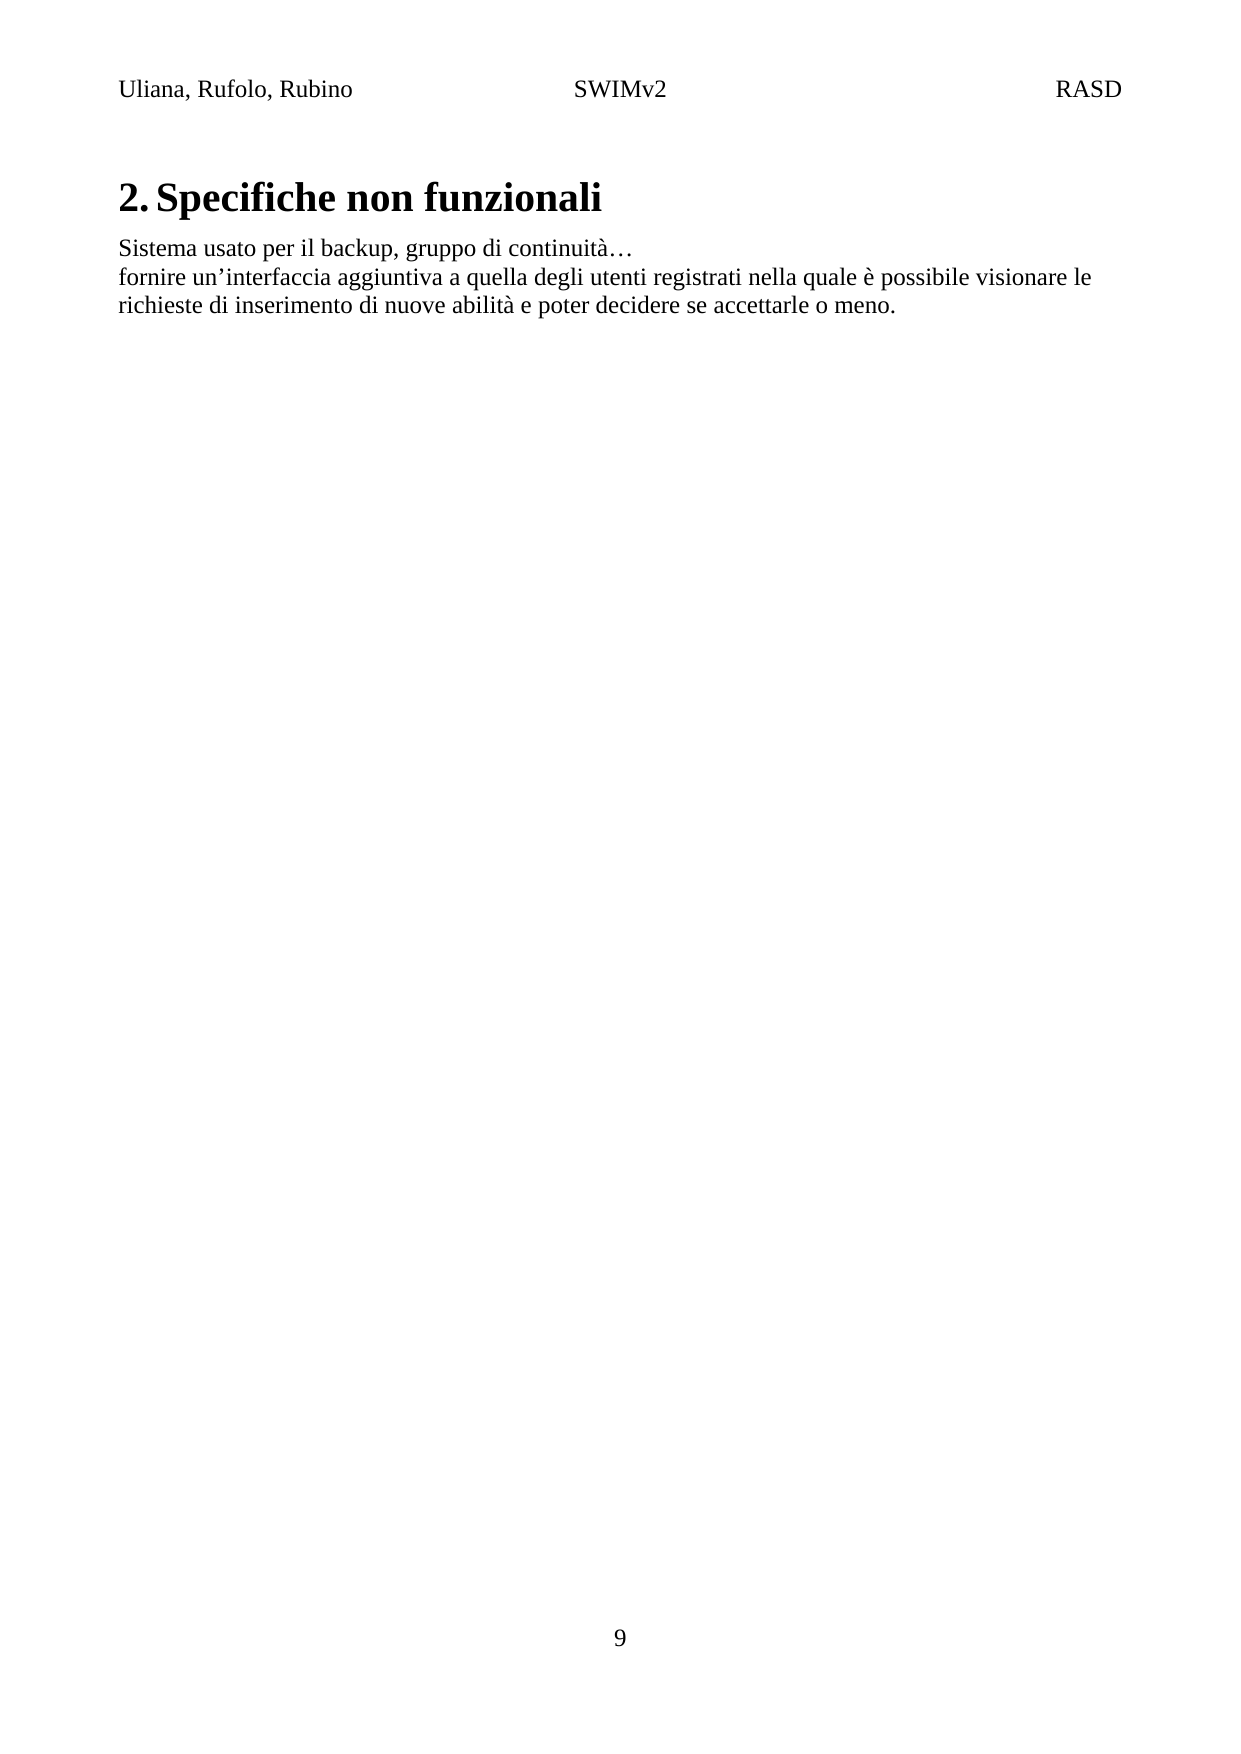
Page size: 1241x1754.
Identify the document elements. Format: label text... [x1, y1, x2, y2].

subtitle Specifiche non funzionali [118, 173, 1122, 221]
text fornire un’interfaccia aggiuntiva a quella degli utenti registrati nella quale è possibile visionare le richieste di inserimento di nuove abilità e poter decidere se accettarle o meno. [118, 262, 1122, 319]
text Sistema usato per il backup, gruppo di continuità… [118, 233, 1122, 262]
